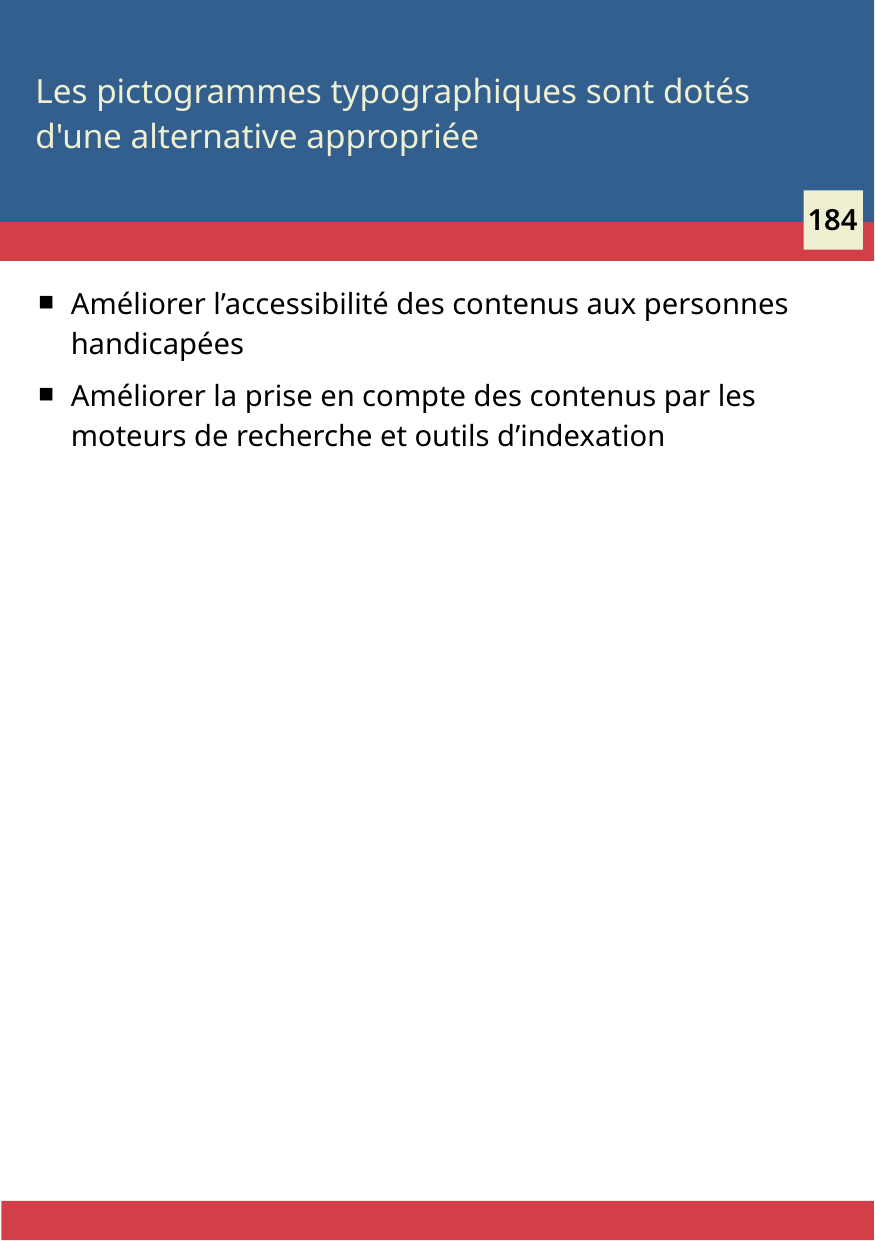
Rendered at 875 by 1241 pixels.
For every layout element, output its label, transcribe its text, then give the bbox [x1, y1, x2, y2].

text_box 184 [803, 188, 863, 249]
list Améliorer l’accessibilité des contenus aux personnes handicapées Améliorer la prise en compte des contenus par les moteurs de recherche et outils d’indexation [23, 283, 839, 1111]
title Les pictogrammes typographiques sont dotés d'une alternative appropriée [35, 13, 839, 213]
